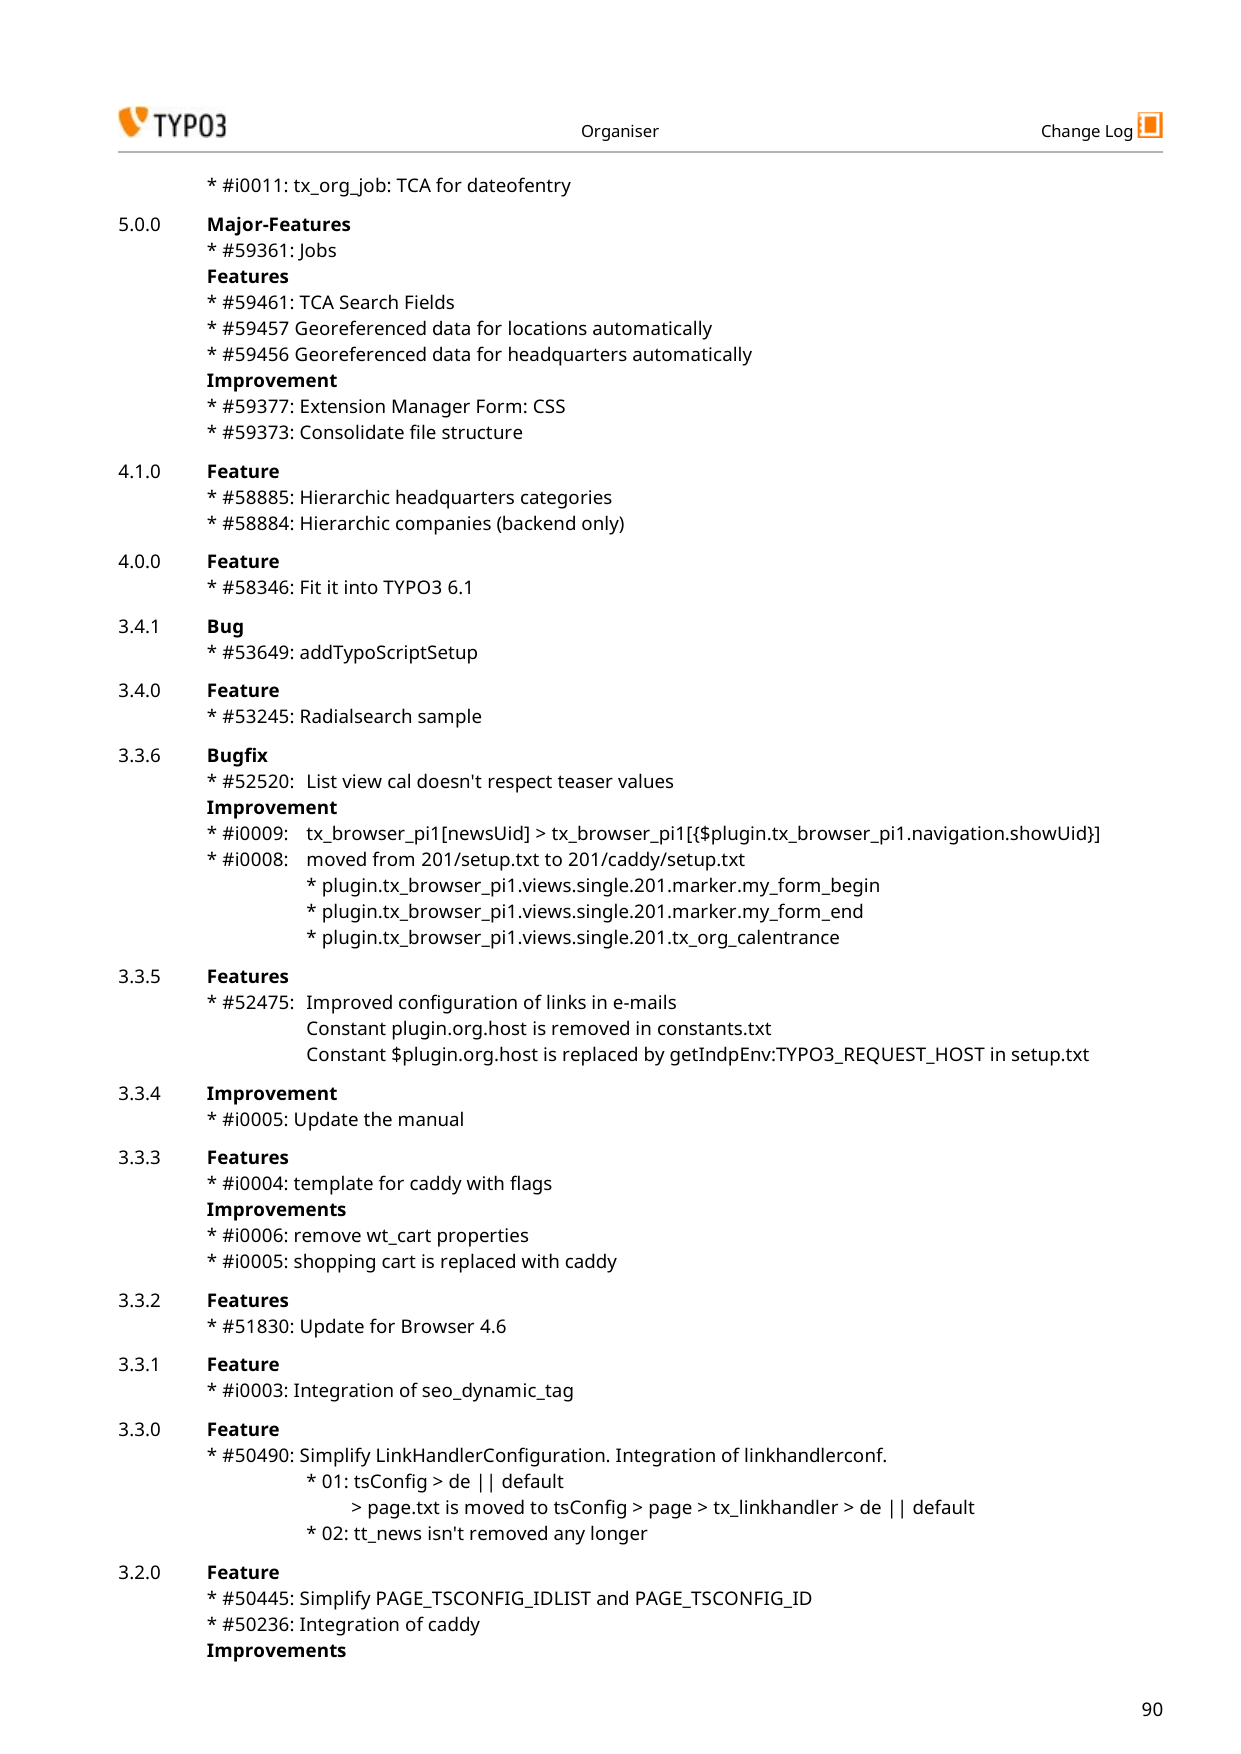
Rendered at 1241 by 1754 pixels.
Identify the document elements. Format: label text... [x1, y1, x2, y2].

text 4.1.0 Feature * #58885: Hierarchic headquarters categories * #58884: Hierarchic companies (backend only) [118, 458, 1163, 536]
text 3.3.5 Features * #52475: Improved configuration of links in e-mails Constant plugin.org.host is removed in constants.txt Constant $plugin.org.host is replaced by getIndpEnv:TYPO3_REQUEST_HOST in setup.txt [118, 963, 1163, 1067]
text 3.4.1 Bug * #53649: addTypoScriptSetup [118, 613, 1163, 665]
text 3.3.1 Feature * #i0003: Integration of seo_dynamic_tag [118, 1351, 1163, 1403]
text 3.3.4 Improvement * #i0005: Update the manual [118, 1079, 1163, 1132]
text 4.0.0 Feature * #58346: Fit it into TYPO3 6.1 [118, 548, 1163, 600]
text 3.3.2 Features * #51830: Update for Browser 4.6 [118, 1287, 1163, 1339]
text 3.4.0 Feature * #53245: Radialsearch sample [118, 677, 1163, 729]
text 3.3.6 Bugfix * #52520: List view cal doesn't respect teaser values Improvement * #i0009: tx_browser_pi1[newsUid] > tx_browser_pi1[{$plugin.tx_browser_pi1.navigation.showUid}] * #i0008: moved from 201/setup.txt to 201/caddy/setup.txt * plugin.tx_browser_pi1.views.single.201.marker.my_form_begin * plugin.tx_browser_pi1.views.single.201.marker.my_form_end * plugin.tx_browser_pi1.views.single.201.tx_org_calentrance [118, 742, 1163, 950]
text 3.2.0 Feature * #50445: Simplify PAGE_TSCONFIG_IDLIST and PAGE_TSCONFIG_ID * #50236: Integration of caddy Improvements [118, 1559, 1163, 1663]
text 5.0.0 Major-Features * #59361: Jobs Features * #59461: TCA Search Fields * #59457 Georeferenced data for locations automatically * #59456 Georeferenced data for headquarters automatically Improvement * #59377: Extension Manager Form: CSS * #59373: Consolidate file structure [118, 211, 1163, 445]
text 3.3.3 Features * #i0004: template for caddy with flags Improvements * #i0006: remove wt_cart properties * #i0005: shopping cart is replaced with caddy [118, 1144, 1163, 1274]
picture [1137, 112, 1163, 138]
text * #i0011: tx_org_job: TCA for dateofentry [118, 172, 1163, 198]
picture [118, 106, 227, 138]
text 3.3.0 Feature * #50490: Simplify LinkHandlerConfiguration. Integration of linkhandlerconf. * 01: tsConfig > de || default > page.txt is moved to tsConfig > page > tx_linkhandler > de || default * 02: tt_news isn't removed any longer [118, 1416, 1163, 1546]
